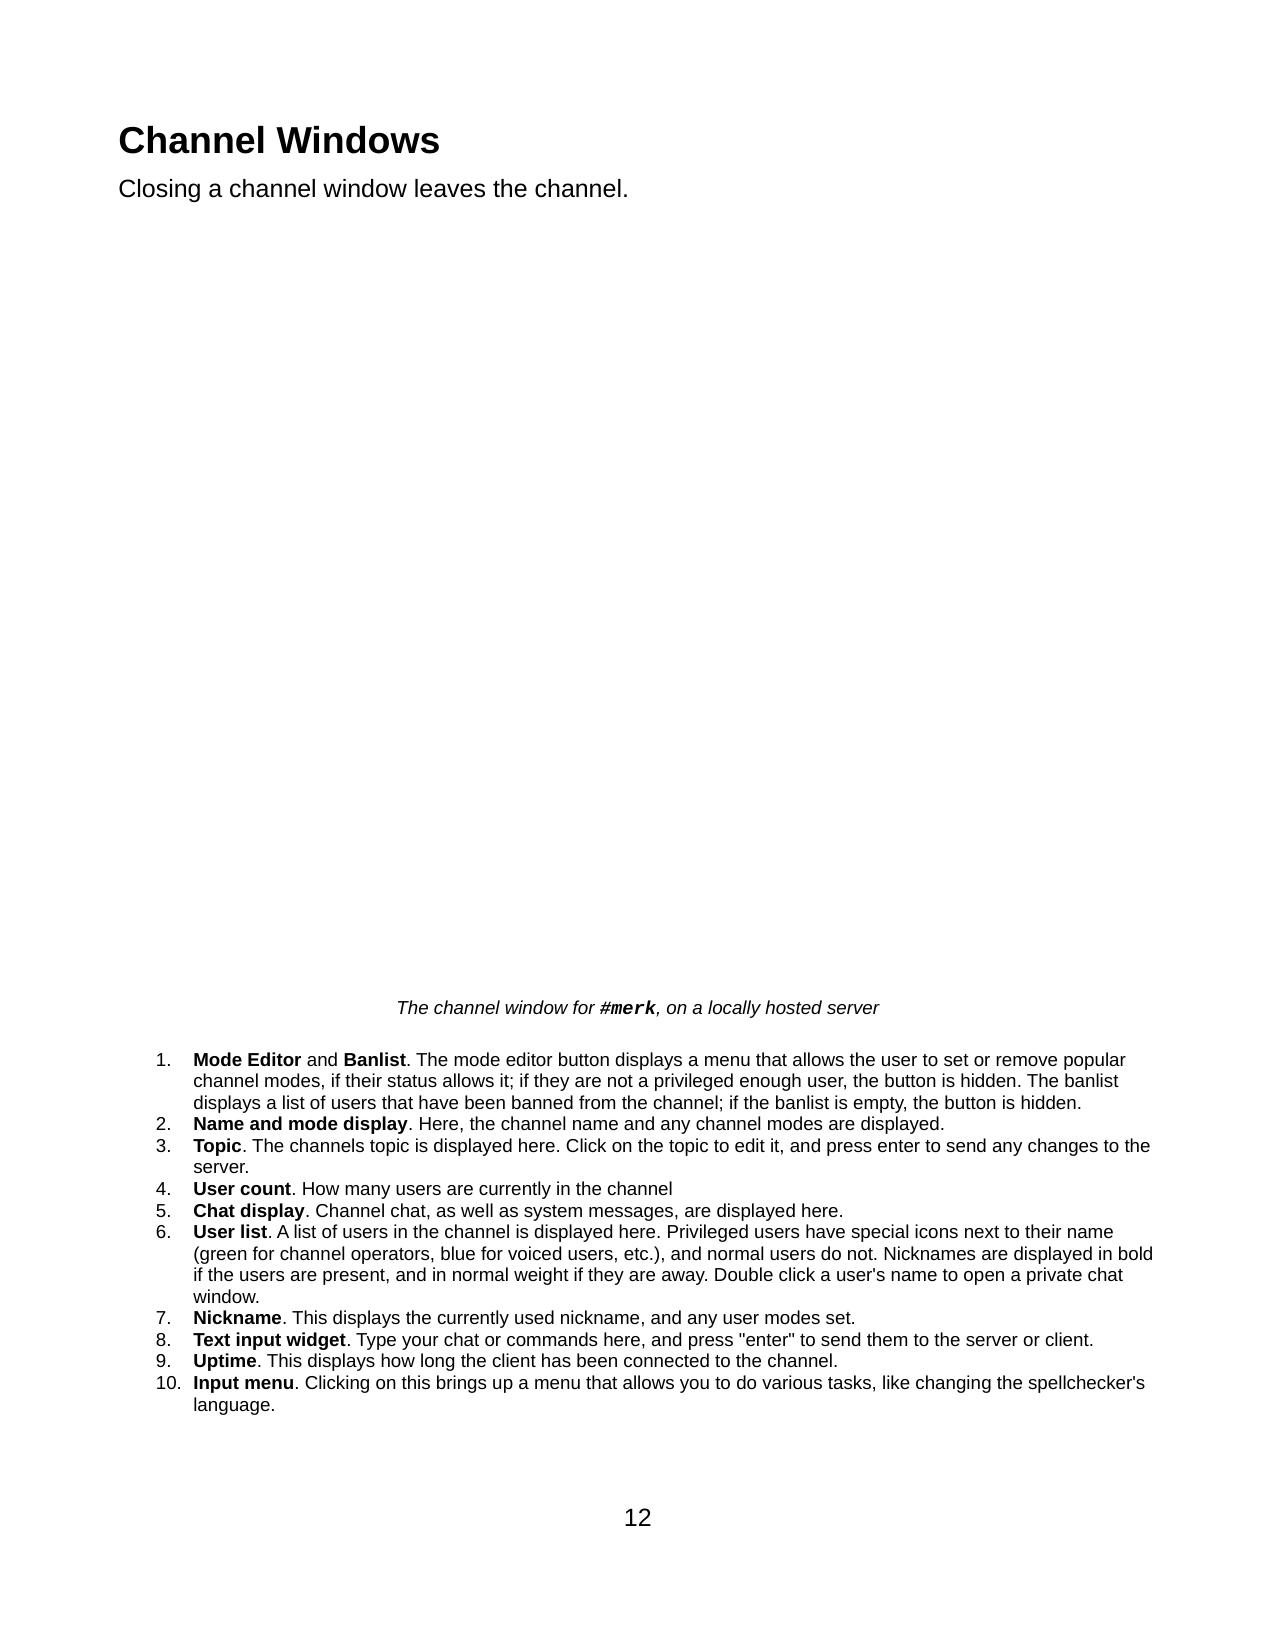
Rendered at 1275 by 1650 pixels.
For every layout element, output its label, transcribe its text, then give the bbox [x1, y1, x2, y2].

list Nickname. This displays the currently used nickname, and any user modes set. [156, 1307, 1157, 1329]
text Closing a channel window leaves the channel. [118, 174, 1157, 202]
list Topic. The channels topic is displayed here. Click on the topic to edit it, and press enter to send any changes to the server. [156, 1135, 1157, 1178]
list Uptime. This displays how long the client has been connected to the channel. [156, 1350, 1157, 1372]
text The channel window for #merk, on a locally hosted server [195, 234, 1080, 1020]
list User list. A list of users in the channel is displayed here. Privileged users have special icons next to their name (green for channel operators, blue for voiced users, etc.), and normal users do not. Nicknames are displayed in bold if the users are present, and in normal weight if they are away. Double click a user's name to open a private chat window. [156, 1221, 1157, 1307]
list Mode Editor and Banlist. The mode editor button displays a menu that allows the user to set or remove popular channel modes, if their status allows it; if they are not a privileged enough user, the button is hidden. The banlist displays a list of users that have been banned from the channel; if the banlist is empty, the button is hidden. [156, 1048, 1157, 1113]
list Input menu. Clicking on this brings up a menu that allows you to do various tasks, like changing the spellchecker's language. [156, 1372, 1157, 1415]
list Name and mode display. Here, the channel name and any channel modes are displayed. [156, 1113, 1157, 1135]
list User count. How many users are currently in the channel [156, 1178, 1157, 1199]
list Text input widget. Type your chat or commands here, and press "enter" to send them to the server or client. [156, 1329, 1157, 1350]
subtitle Channel Windows [118, 118, 1157, 161]
list Chat display. Channel chat, as well as system messages, are displayed here. [156, 1199, 1157, 1221]
